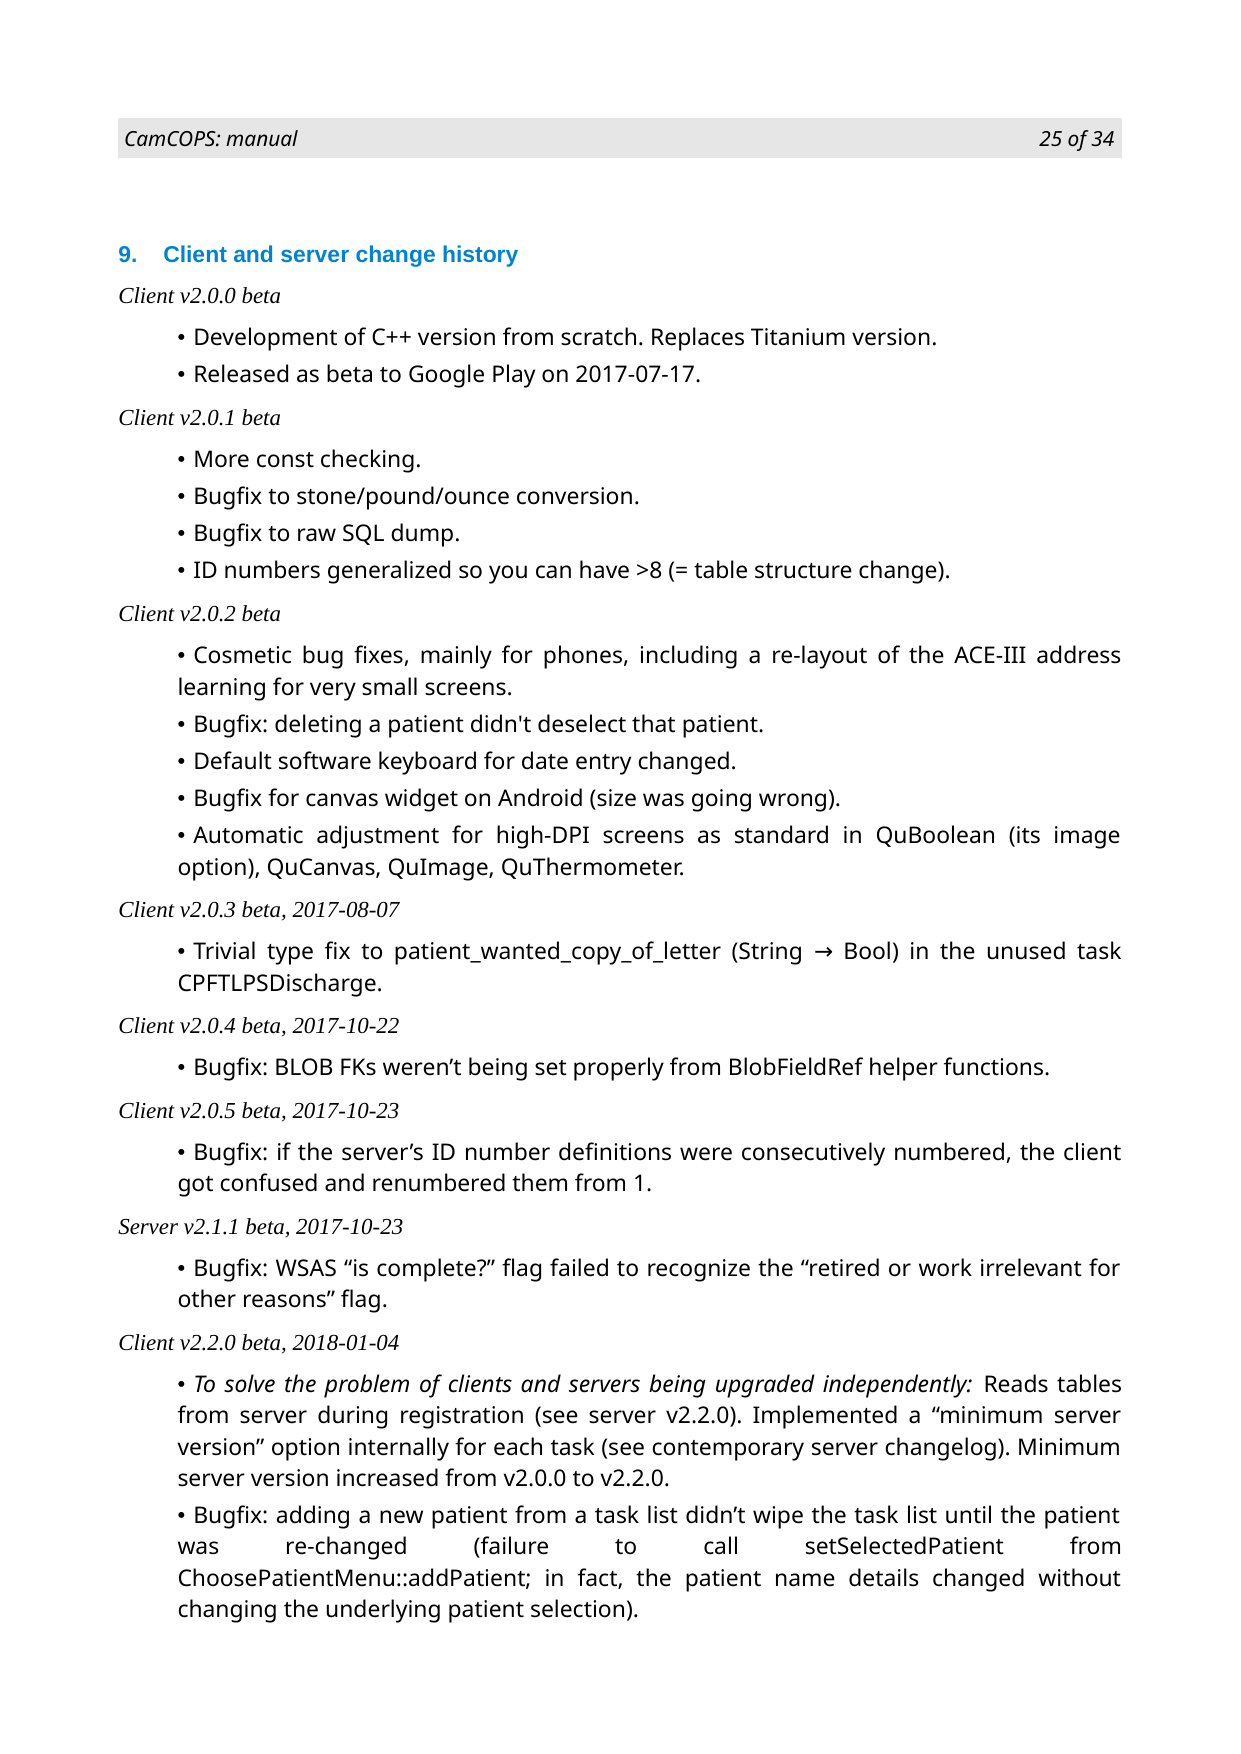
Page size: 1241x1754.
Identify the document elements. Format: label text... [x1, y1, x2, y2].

list Trivial type fix to patient_wanted_copy_of_letter (String → Bool) in the unused task CPFTLPSDischarge. [177, 935, 1122, 998]
list Bugfix: if the server’s ID number definitions were consecutively numbered, the client got confused and renumbered them from 1. [177, 1136, 1122, 1198]
list Development of C++ version from scratch. Replaces Titanium version. [177, 321, 1122, 352]
list Bugfix: adding a new patient from a task list didn’t wipe the task list until the patient was re-changed (failure to call setSelectedPatient from ChoosePatientMenu::addPatient; in fact, the patient name details changed without changing the underlying patient selection). [177, 1499, 1122, 1624]
list Bugfix: deleting a patient didn't deselect that patient. [177, 708, 1122, 739]
list ID numbers generalized so you can have >8 (= table structure change). [177, 554, 1122, 586]
list Bugfix to raw SQL dump. [177, 517, 1122, 548]
list Bugfix: WSAS “is complete?” flag failed to recognize the “retired or work irrelevant for other reasons” flag. [177, 1252, 1122, 1314]
list Bugfix: BLOB FKs weren’t being set properly from BlobFieldRef helper functions. [177, 1051, 1122, 1082]
subtitle Client v2.2.0 beta, 2018-01-04 [118, 1329, 1122, 1356]
list Bugfix to stone/pound/ounce conversion. [177, 480, 1122, 511]
subtitle Server v2.1.1 beta, 2017-10-23 [118, 1213, 1122, 1240]
list Bugfix for canvas widget on Android (size was going wrong). [177, 782, 1122, 813]
subtitle Client v2.0.5 beta, 2017-10-23 [118, 1097, 1122, 1124]
list Cosmetic bug fixes, mainly for phones, including a re-layout of the ACE-III address learning for very small screens. [177, 639, 1122, 702]
subtitle Client v2.0.1 beta [118, 404, 1122, 430]
subtitle Client v2.0.3 beta, 2017-08-07 [118, 896, 1122, 923]
list Default software keyboard for date entry changed. [177, 745, 1122, 776]
subtitle Client v2.0.0 beta [118, 282, 1122, 308]
subtitle Client v2.0.4 beta, 2017-10-22 [118, 1012, 1122, 1039]
list Automatic adjustment for high-DPI screens as standard in QuBoolean (its image option), QuCanvas, QuImage, QuThermometer. [177, 819, 1122, 882]
subtitle Client and server change history [118, 241, 1122, 267]
list More const checking. [177, 443, 1122, 474]
list To solve the problem of clients and servers being upgraded independently: Reads tables from server during registration (see server v2.2.0). Implemented a “minimum server version” option internally for each task (see contemporary server changelog). Minimum server version increased from v2.0.0 to v2.2.0. [177, 1368, 1122, 1493]
list Released as beta to Google Play on 2017-07-17. [177, 358, 1122, 389]
subtitle Client v2.0.2 beta [118, 600, 1122, 627]
